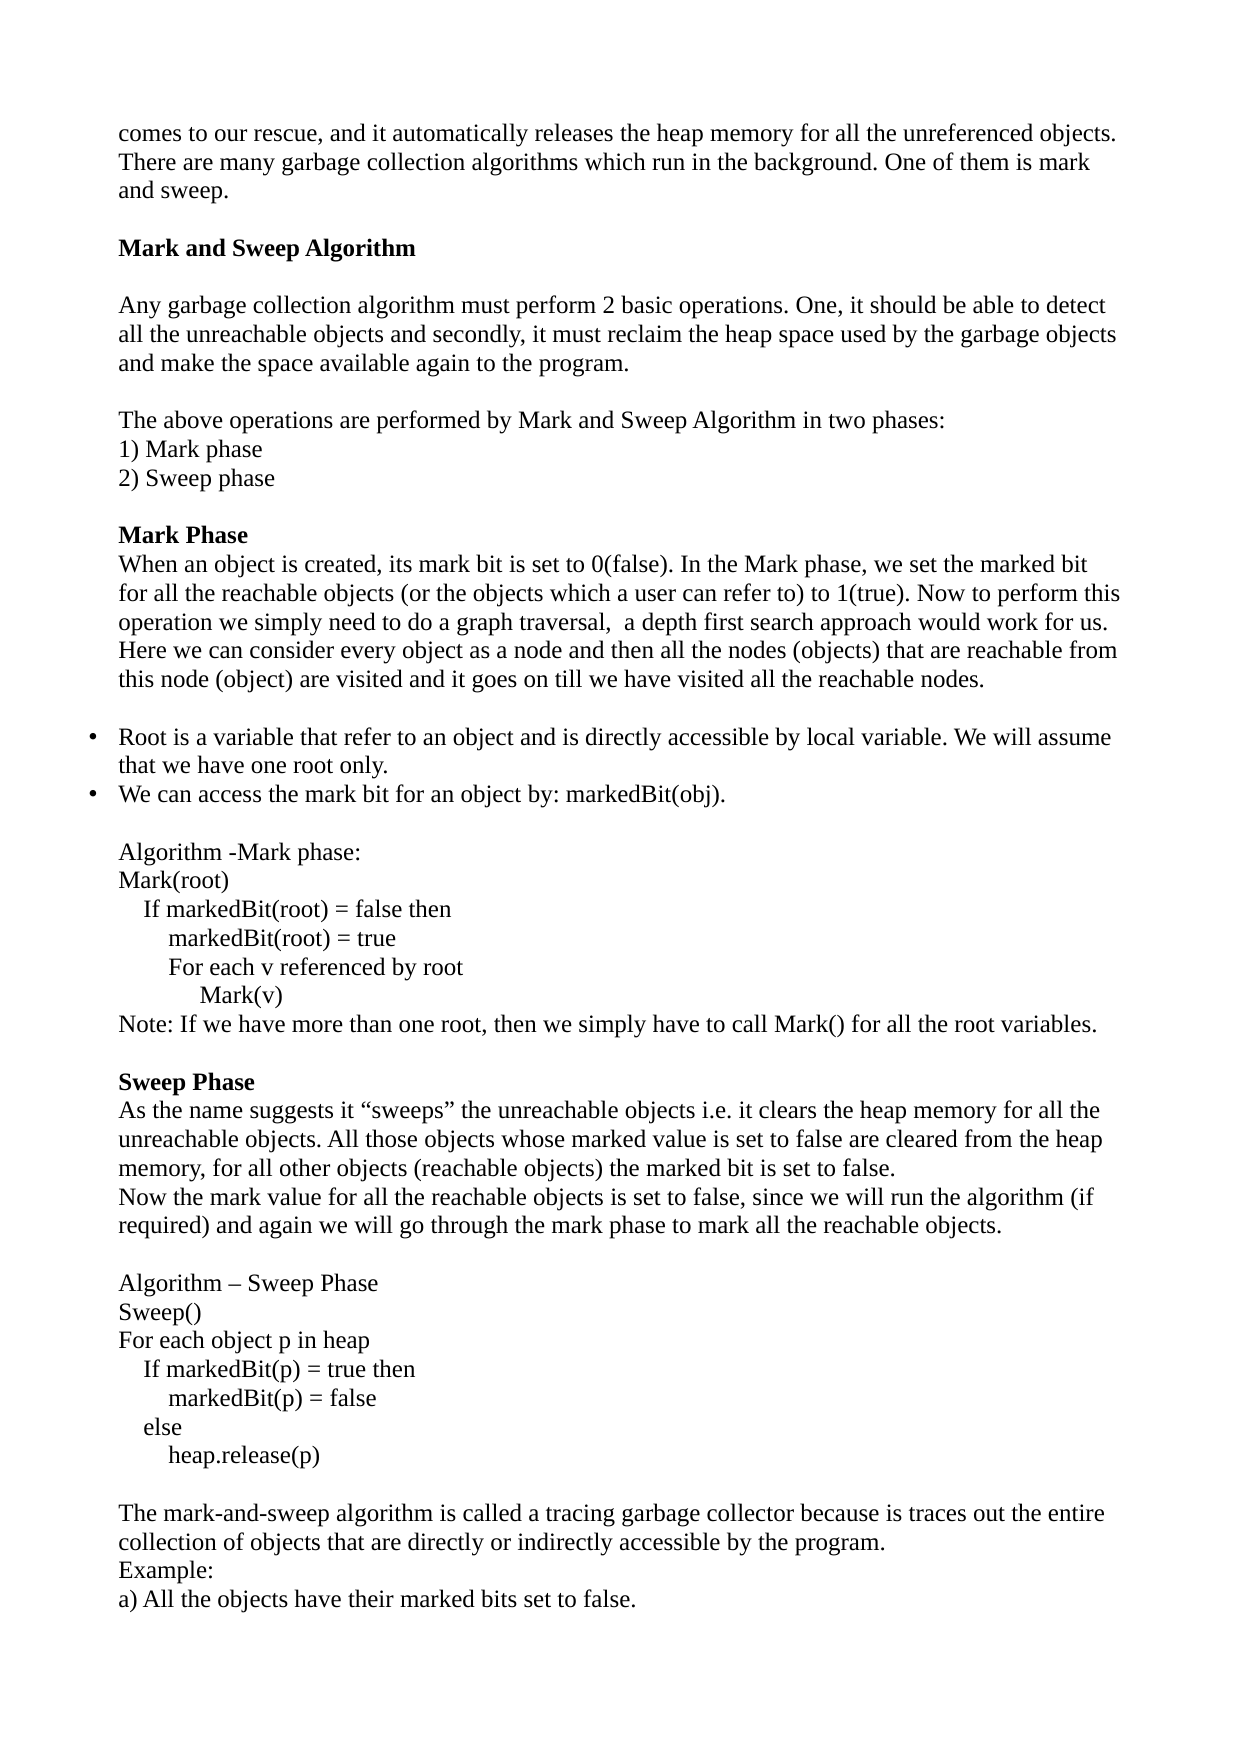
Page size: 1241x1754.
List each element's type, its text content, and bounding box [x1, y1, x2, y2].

text Algorithm – Sweep Phase [118, 1268, 1122, 1297]
text comes to our rescue, and it automatically releases the heap memory for all the unreferenced objects. There are many garbage collection algorithms which run in the background. One of them is mark and sweep. [118, 118, 1122, 204]
text Note: If we have more than one root, then we simply have to call Mark() for all the root variables. [118, 1009, 1122, 1038]
text Algorithm -Mark phase: [118, 837, 1122, 866]
text a) All the objects have their marked bits set to false. [118, 1584, 1122, 1613]
text For each object p in heap [118, 1326, 1122, 1354]
text Mark(root) [118, 866, 1122, 894]
text markedBit(p) = false [118, 1383, 1122, 1412]
text The above operations are performed by Mark and Sweep Algorithm in two phases: 1) Mark phase 2) Sweep phase [118, 377, 1122, 492]
text Sweep Phase As the name suggests it “sweeps” the unreachable objects i.e. it clears the heap memory for all the unreachable objects. All those objects whose marked value is set to false are cleared from the heap memory, for all other objects (reachable objects) the marked bit is set to false. Now the mark value for all the reachable objects is set to false, since we will run the algorithm (if required) and again we will go through the mark phase to mark all the reachable objects. [118, 1067, 1122, 1239]
list We can access the mark bit for an object by: markedBit(obj). [118, 779, 1122, 808]
text Mark and Sweep Algorithm [118, 233, 1122, 262]
text else [118, 1412, 1122, 1441]
text Any garbage collection algorithm must perform 2 basic operations. One, it should be able to detect all the unreachable objects and secondly, it must reclaim the heap space used by the garbage objects and make the space available again to the program. [118, 262, 1122, 377]
text markedBit(root) = true [118, 923, 1122, 952]
text Mark Phase When an object is created, its mark bit is set to 0(false). In the Mark phase, we set the marked bit for all the reachable objects (or the objects which a user can refer to) to 1(true). Now to perform this operation we simply need to do a graph traversal, a depth first search approach would work for us. Here we can consider every object as a node and then all the nodes (objects) that are reachable from this node (object) are visited and it goes on till we have visited all the reachable nodes. [118, 521, 1122, 693]
text Example: [118, 1556, 1122, 1584]
text For each v referenced by root [118, 952, 1122, 981]
text If markedBit(root) = false then [118, 894, 1122, 923]
text If markedBit(p) = true then [118, 1354, 1122, 1383]
text heap.release(p) [118, 1441, 1122, 1469]
text Sweep() [118, 1297, 1122, 1326]
text Mark(v) [118, 981, 1122, 1009]
text The mark-and-sweep algorithm is called a tracing garbage collector because is traces out the entire collection of objects that are directly or indirectly accessible by the program. [118, 1498, 1122, 1556]
list Root is a variable that refer to an object and is directly accessible by local variable. We will assume that we have one root only. [118, 722, 1122, 779]
